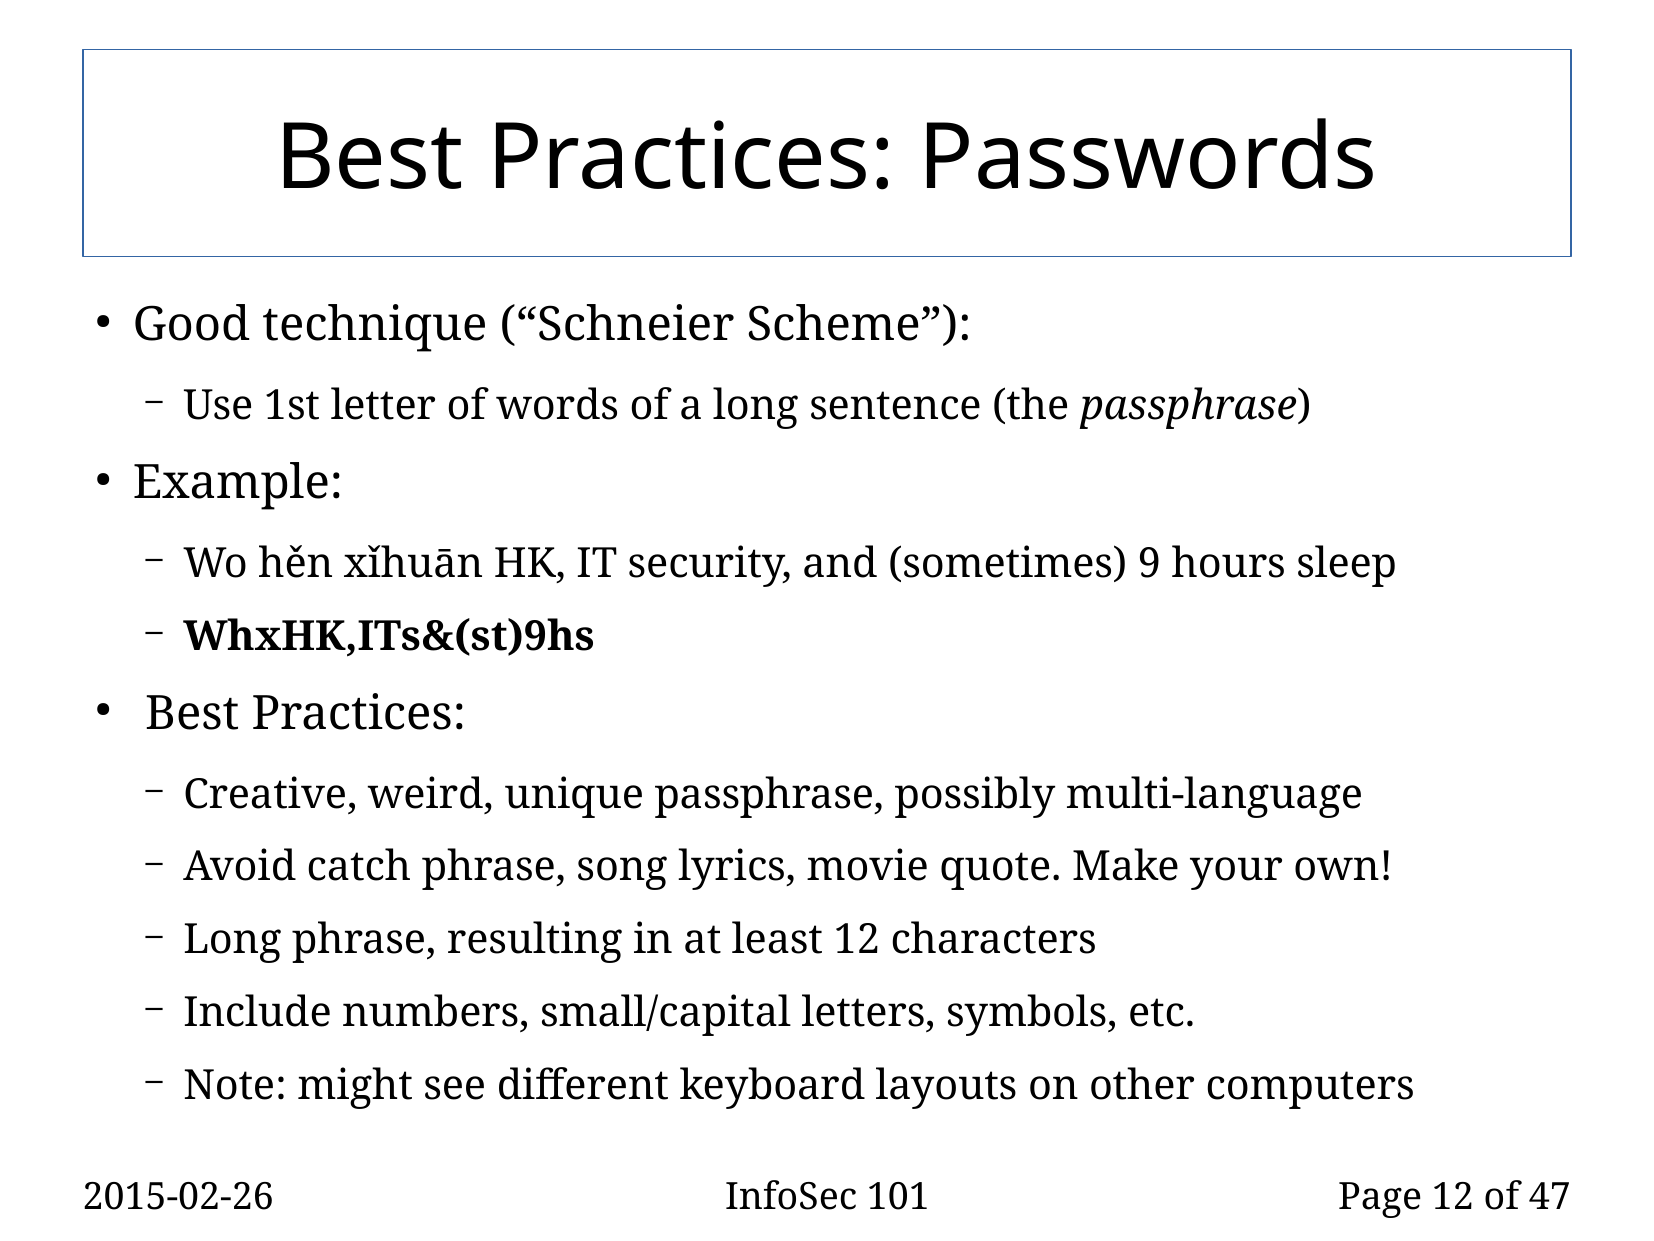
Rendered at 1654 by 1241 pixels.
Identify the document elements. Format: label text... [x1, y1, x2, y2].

list Good technique (“Schneier Scheme”): Use 1st letter of words of a long sentence (the passphrase) Example: Wo hěn xǐhuān HK, IT security, and (sometimes) 9 hours sleep WhxHK,ITs&(st)9hs Best Practices: Creative, weird, unique passphrase, possibly multi-language Avoid catch phrase, song lyrics, movie quote. Make your own! Long phrase, resulting in at least 12 characters Include numbers, small/capital letters, symbols, etc. Note: might see different keyboard layouts on other computers [82, 290, 1571, 1126]
title Best Practices: Passwords [82, 49, 1571, 257]
